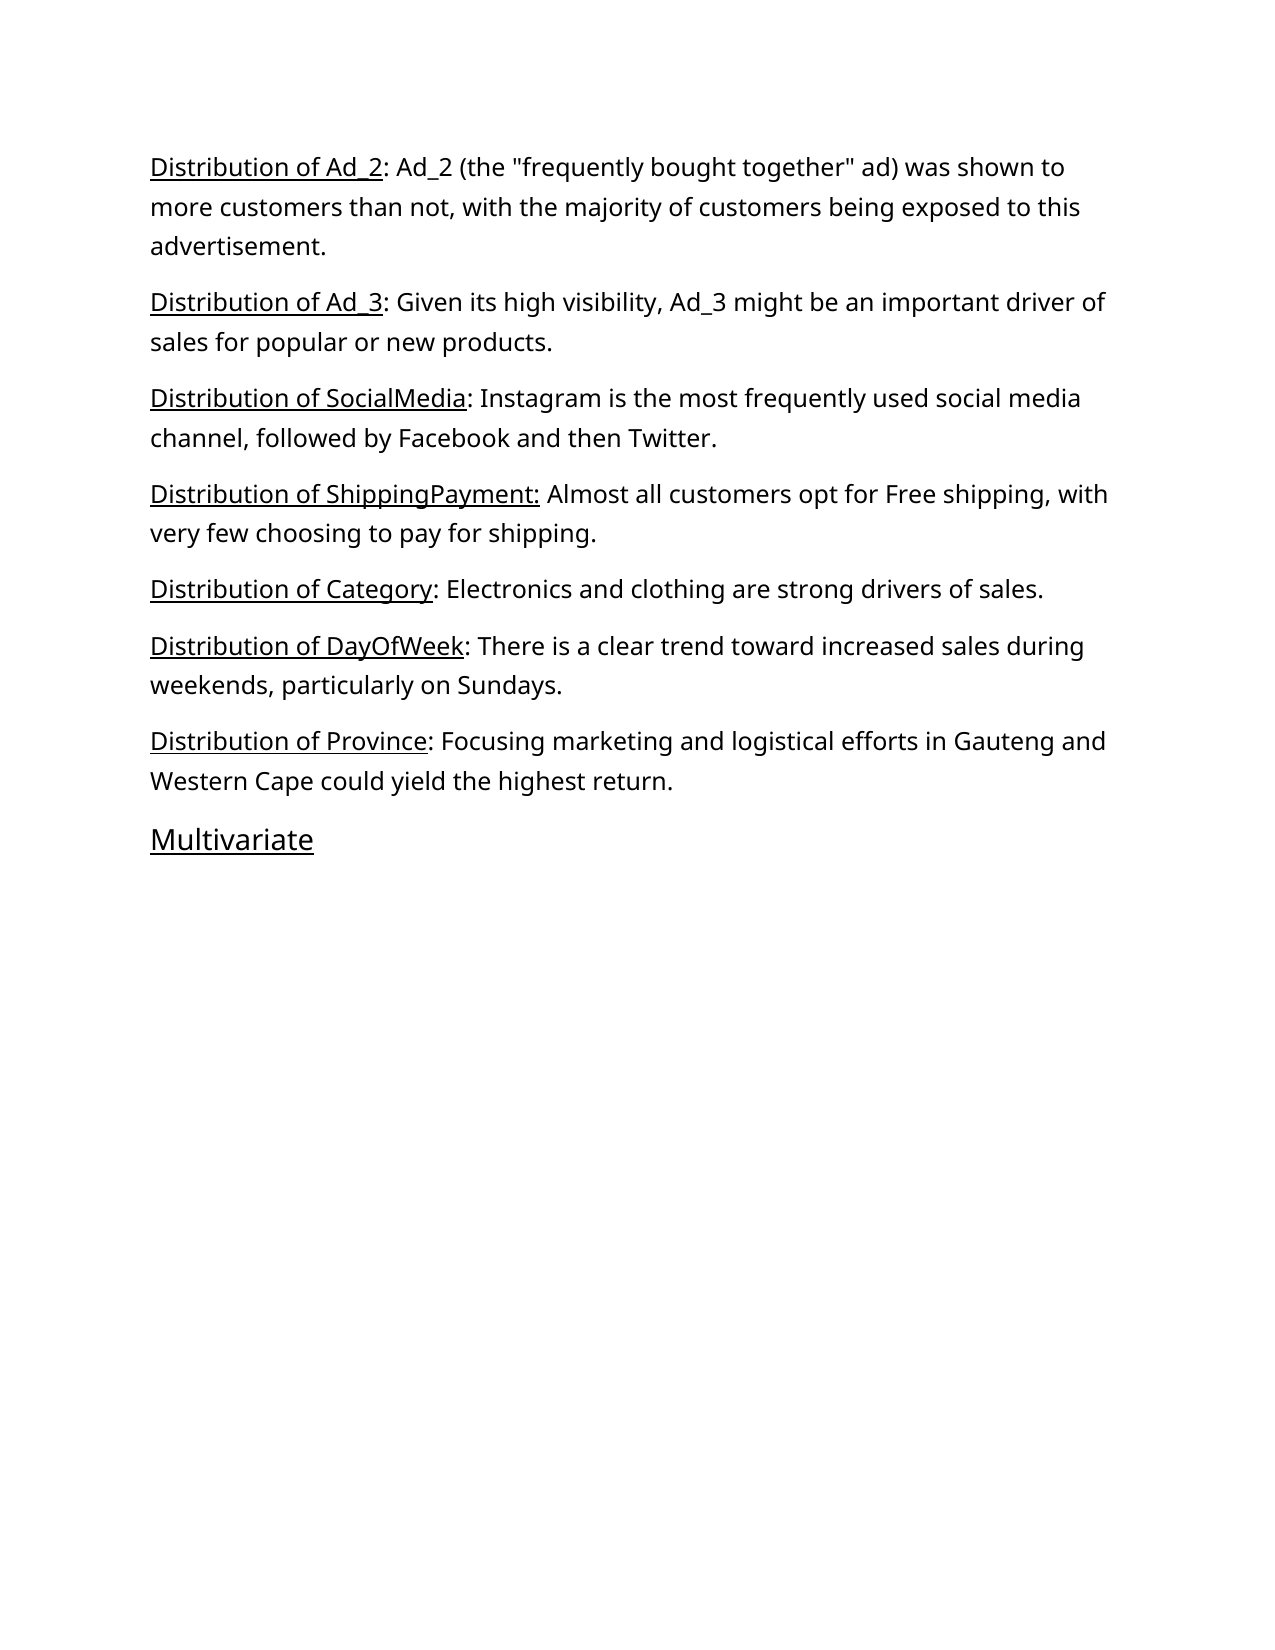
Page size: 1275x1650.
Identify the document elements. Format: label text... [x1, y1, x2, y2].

text Distribution of Ad_2: Ad_2 (the "frequently bought together" ad) was shown to more customers than not, with the majority of customers being exposed to this advertisement. [150, 150, 1125, 263]
text Distribution of SocialMedia: Instagram is the most frequently used social media channel, followed by Facebook and then Twitter. [150, 381, 1125, 454]
text Distribution of Province: Focusing marketing and logistical efforts in Gauteng and Western Cape could yield the highest return. [150, 724, 1125, 797]
text Distribution of Ad_3: Given its high visibility, Ad_3 might be an important driver of sales for popular or new products. [150, 285, 1125, 359]
text Distribution of Category: Electronics and clothing are strong drivers of sales. [150, 572, 1125, 606]
text Distribution of ShippingPayment: Almost all customers opt for Free shipping, with very few choosing to pay for shipping. [150, 476, 1125, 550]
text Multivariate [150, 819, 1125, 859]
text Distribution of DayOfWeek: There is a clear trend toward increased sales during weekends, particularly on Sundays. [150, 628, 1125, 702]
